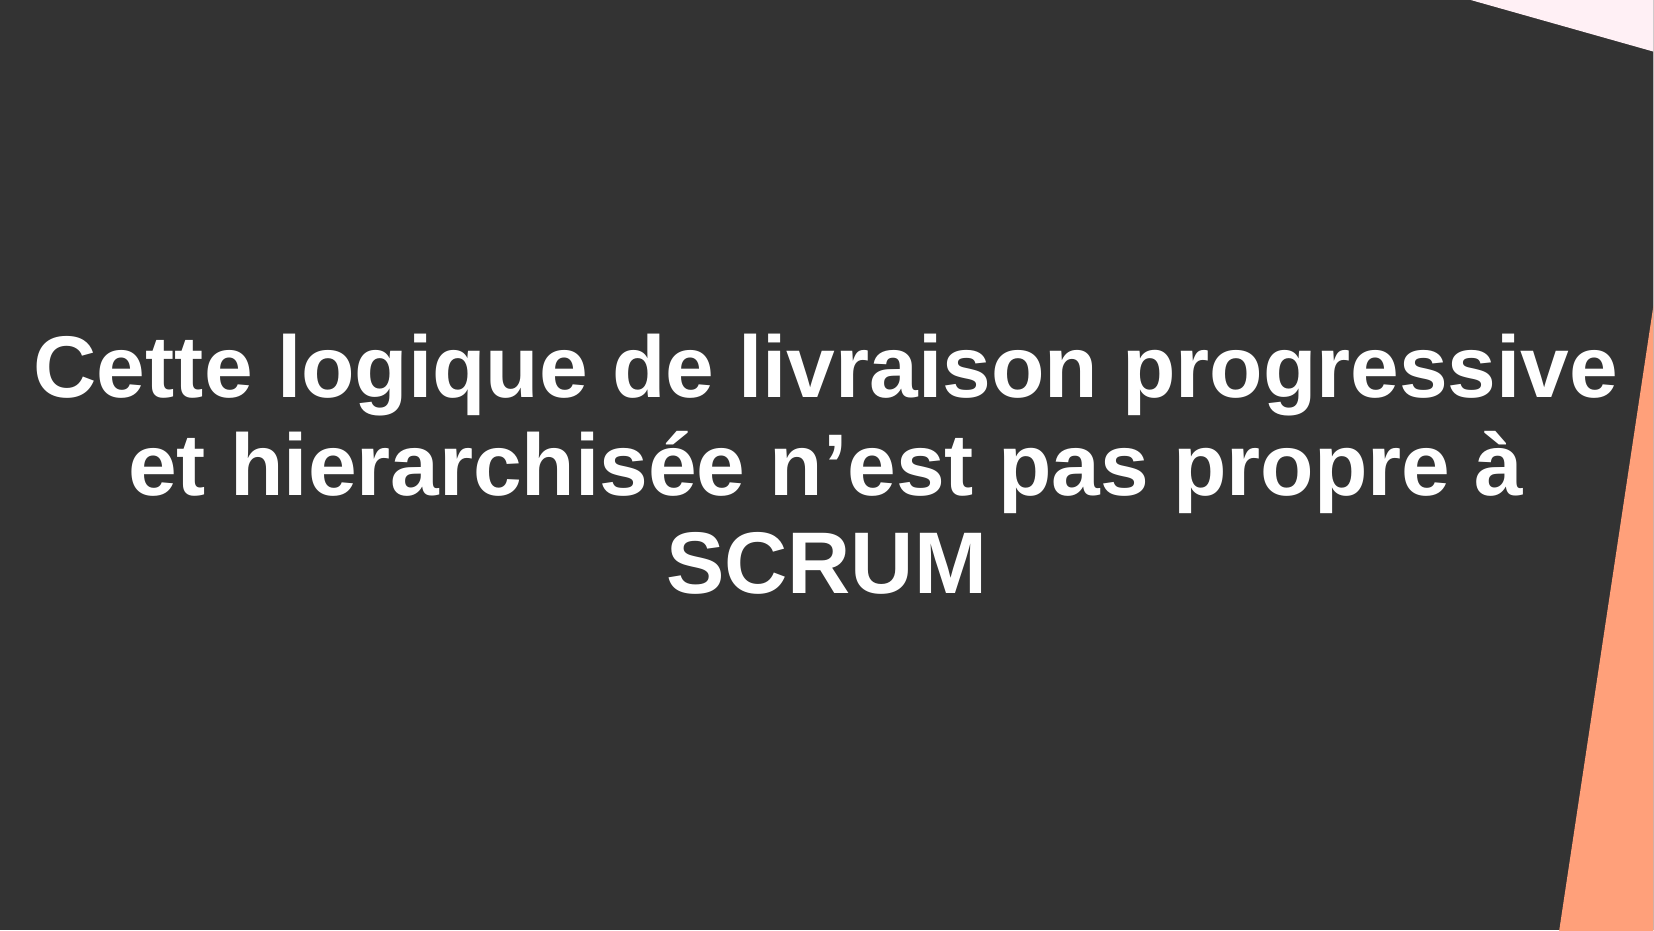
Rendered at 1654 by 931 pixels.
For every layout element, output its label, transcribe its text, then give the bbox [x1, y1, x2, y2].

text_box [1470, 0, 1654, 52]
text_box [1559, 301, 1654, 931]
title Cette logique de livraison progressive et hierarchisée n’est pas propre à SCRUM [31, 318, 1622, 612]
